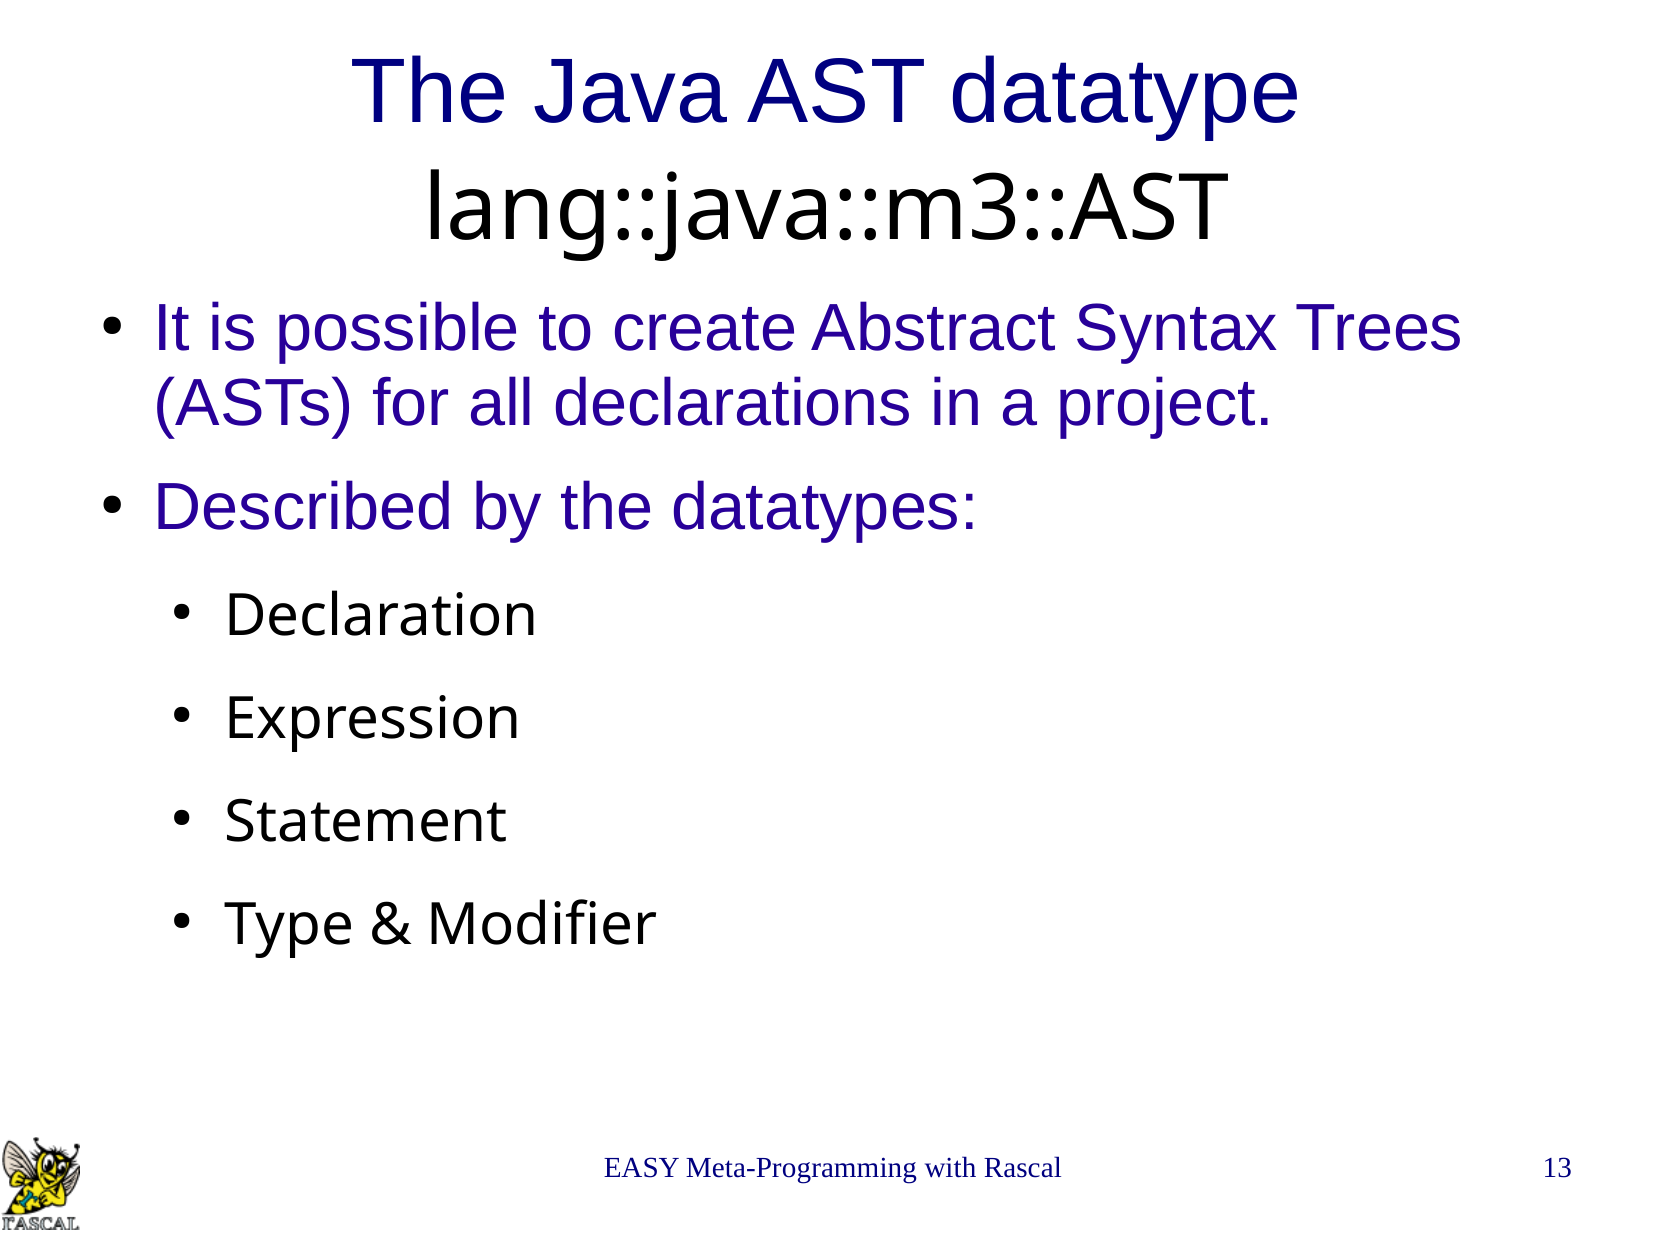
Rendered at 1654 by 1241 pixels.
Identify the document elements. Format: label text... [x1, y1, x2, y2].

picture [1, 1137, 80, 1230]
title The Java AST datatype lang::java::m3::AST [82, 44, 1571, 262]
list It is possible to create Abstract Syntax Trees (ASTs) for all declarations in a project. Described by the datatypes: Declaration Expression Statement Type & Modifier [82, 290, 1571, 1010]
